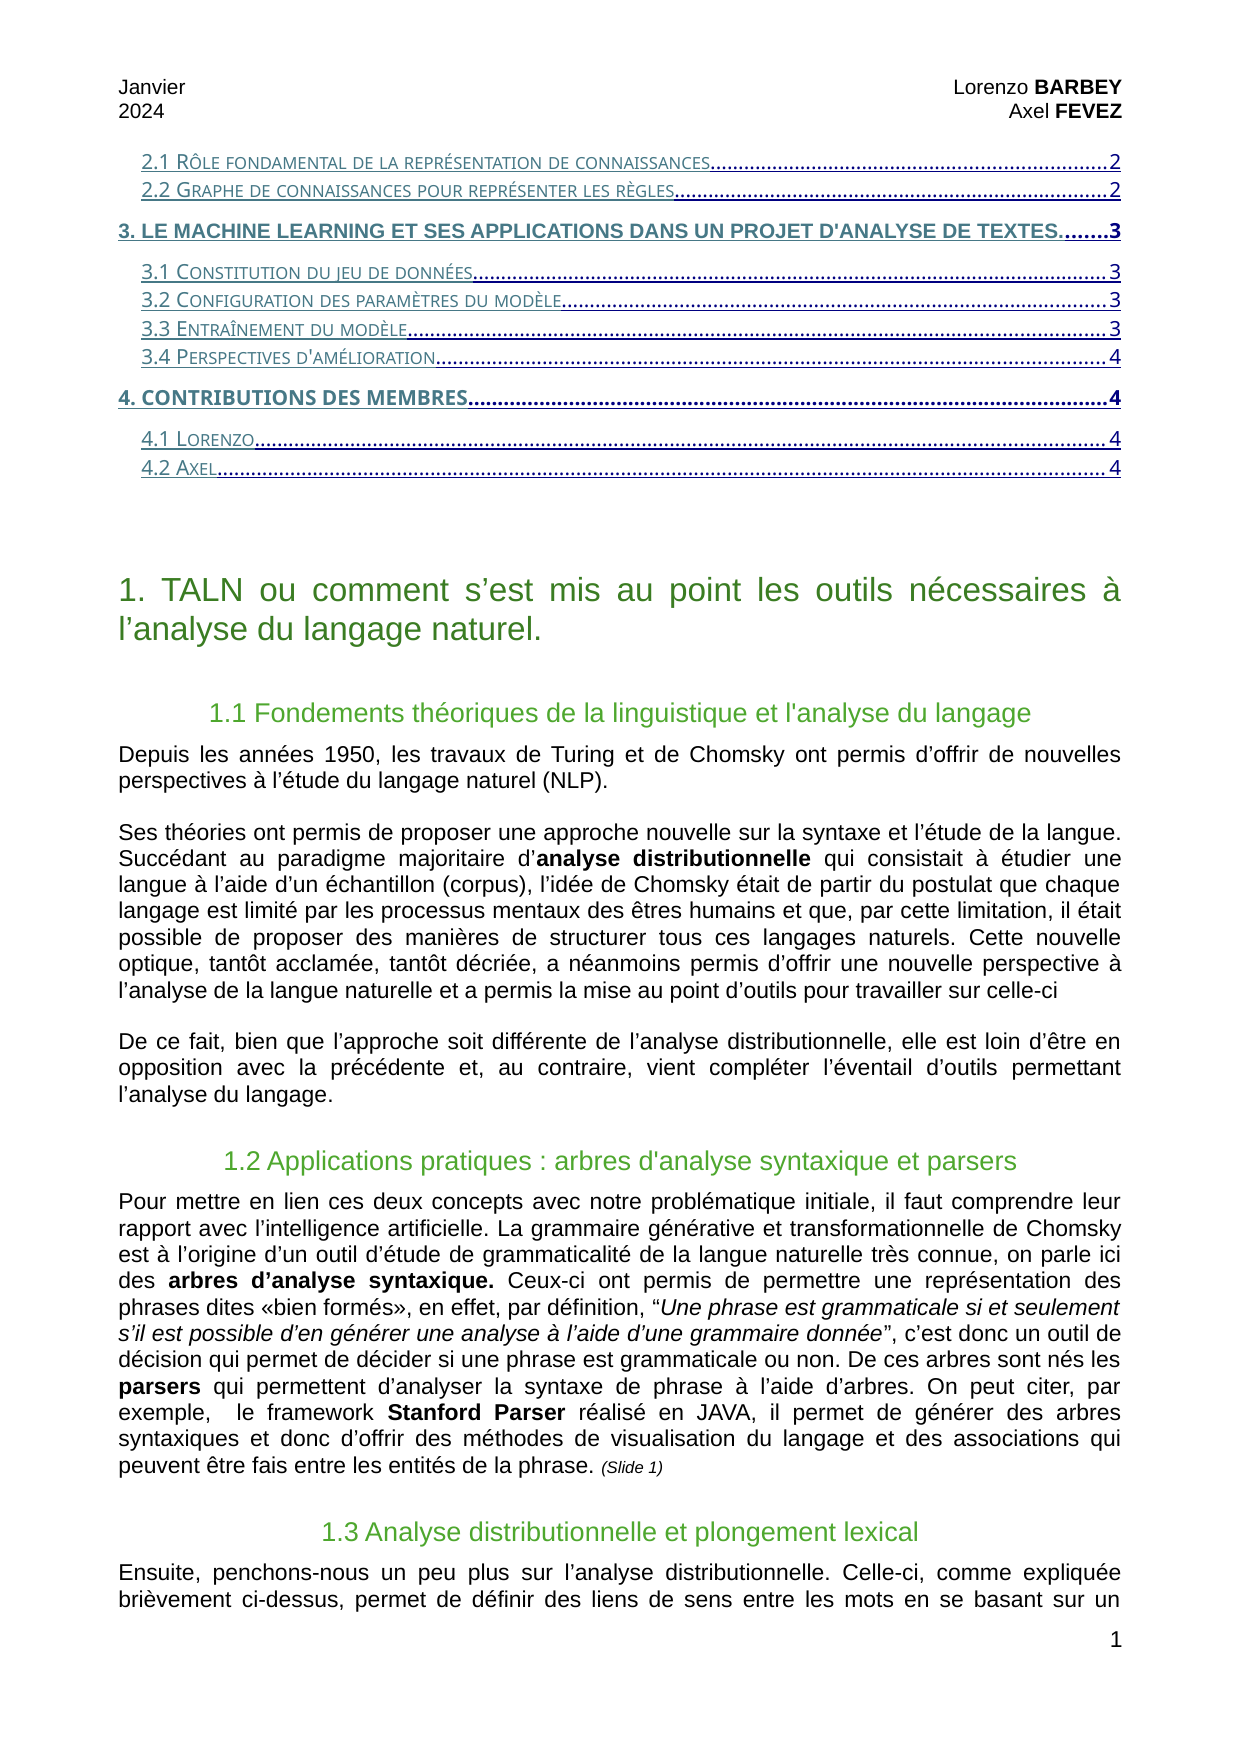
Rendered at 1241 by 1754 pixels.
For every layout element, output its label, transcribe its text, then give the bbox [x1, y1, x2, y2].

text 3. Le Machine Learning et ses applications dans un projet d'analyse de textes. 3 [118, 216, 1122, 245]
text Depuis les années 1950, les travaux de Turing et de Chomsky ont permis d’offrir de nouvelles perspectives à l’étude du langage naturel (NLP). [118, 741, 1122, 793]
subtitle 1.1 Fondements théoriques de la linguistique et l'analyse du langage [118, 697, 1122, 728]
text Ses théories ont permis de proposer une approche nouvelle sur la syntaxe et l’étude de la langue. Succédant au paradigme majoritaire d’analyse distributionnelle qui consistait à étudier une langue à l’aide d’un échantillon (corpus), l’idée de Chomsky était de partir du postulat que chaque langage est limité par les processus mentaux des êtres humains et que, par cette limitation, il était possible de proposer des manières de structurer tous ces langages naturels. Cette nouvelle optique, tantôt acclamée, tantôt décriée, a néanmoins permis d’offrir une nouvelle perspective à l’analyse de la langue naturelle et a permis la mise au point d’outils pour travailler sur celle-ci [118, 818, 1122, 1003]
text 4.1 Lorenzo 4 [141, 424, 1122, 453]
text Pour mettre en lien ces deux concepts avec notre problématique initiale, il faut comprendre leur rapport avec l’intelligence artificielle. La grammaire générative et transformationnelle de Chomsky est à l’origine d’un outil d’étude de grammaticalité de la langue naturelle très connue, on parle ici des arbres d’analyse syntaxique. Ceux-ci ont permis de permettre une représentation des phrases dites «bien formés», en effet, par définition, “Une phrase est grammaticale si et seulement s’il est possible d’en générer une analyse à l’aide d’une grammaire donnée”, c’est donc un outil de décision qui permet de décider si une phrase est grammaticale ou non. De ces arbres sont nés les parsers qui permettent d’analyser la syntaxe de phrase à l’aide d’arbres. On peut citer, par exemple, le framework Stanford Parser réalisé en JAVA, il permet de générer des arbres syntaxiques et donc d’offrir des méthodes de visualisation du langage et des associations qui peuvent être fais entre les entités de la phrase. (Slide 1) [118, 1188, 1122, 1478]
text 3.1 Constitution du jeu de données 3 [141, 257, 1122, 286]
text Ensuite, penchons-nous un peu plus sur l’analyse distributionnelle. Celle-ci, comme expliquée brièvement ci-dessus, permet de définir des liens de sens entre les mots en se basant sur un [118, 1559, 1122, 1612]
text 4. Contributions des membres 4 [118, 383, 1122, 412]
text 4.2 Axel 4 [141, 453, 1122, 481]
subtitle 1.2 Applications pratiques : arbres d'analyse syntaxique et parsers [118, 1144, 1122, 1176]
text 3.2 Configuration des paramètres du modèle 3 [141, 286, 1122, 314]
text 3.4 Perspectives d'amélioration 4 [141, 342, 1122, 371]
text 3.3 Entraînement du modèle 3 [141, 314, 1122, 342]
text 2.2 Graphe de connaissances pour représenter les règles 2 [141, 175, 1122, 204]
subtitle 1. TALN ou comment s’est mis au point les outils nécessaires à l’analyse du langage naturel. [118, 570, 1122, 647]
subtitle 1.3 Analyse distributionnelle et plongement lexical [118, 1516, 1122, 1547]
text De ce fait, bien que l’approche soit différente de l’analyse distributionnelle, elle est loin d’être en opposition avec la précédente et, au contraire, vient compléter l’éventail d’outils permettant l’analyse du langage. [118, 1028, 1122, 1107]
text 2.1 Rôle fondamental de la représentation de connaissances 2 [141, 147, 1122, 175]
